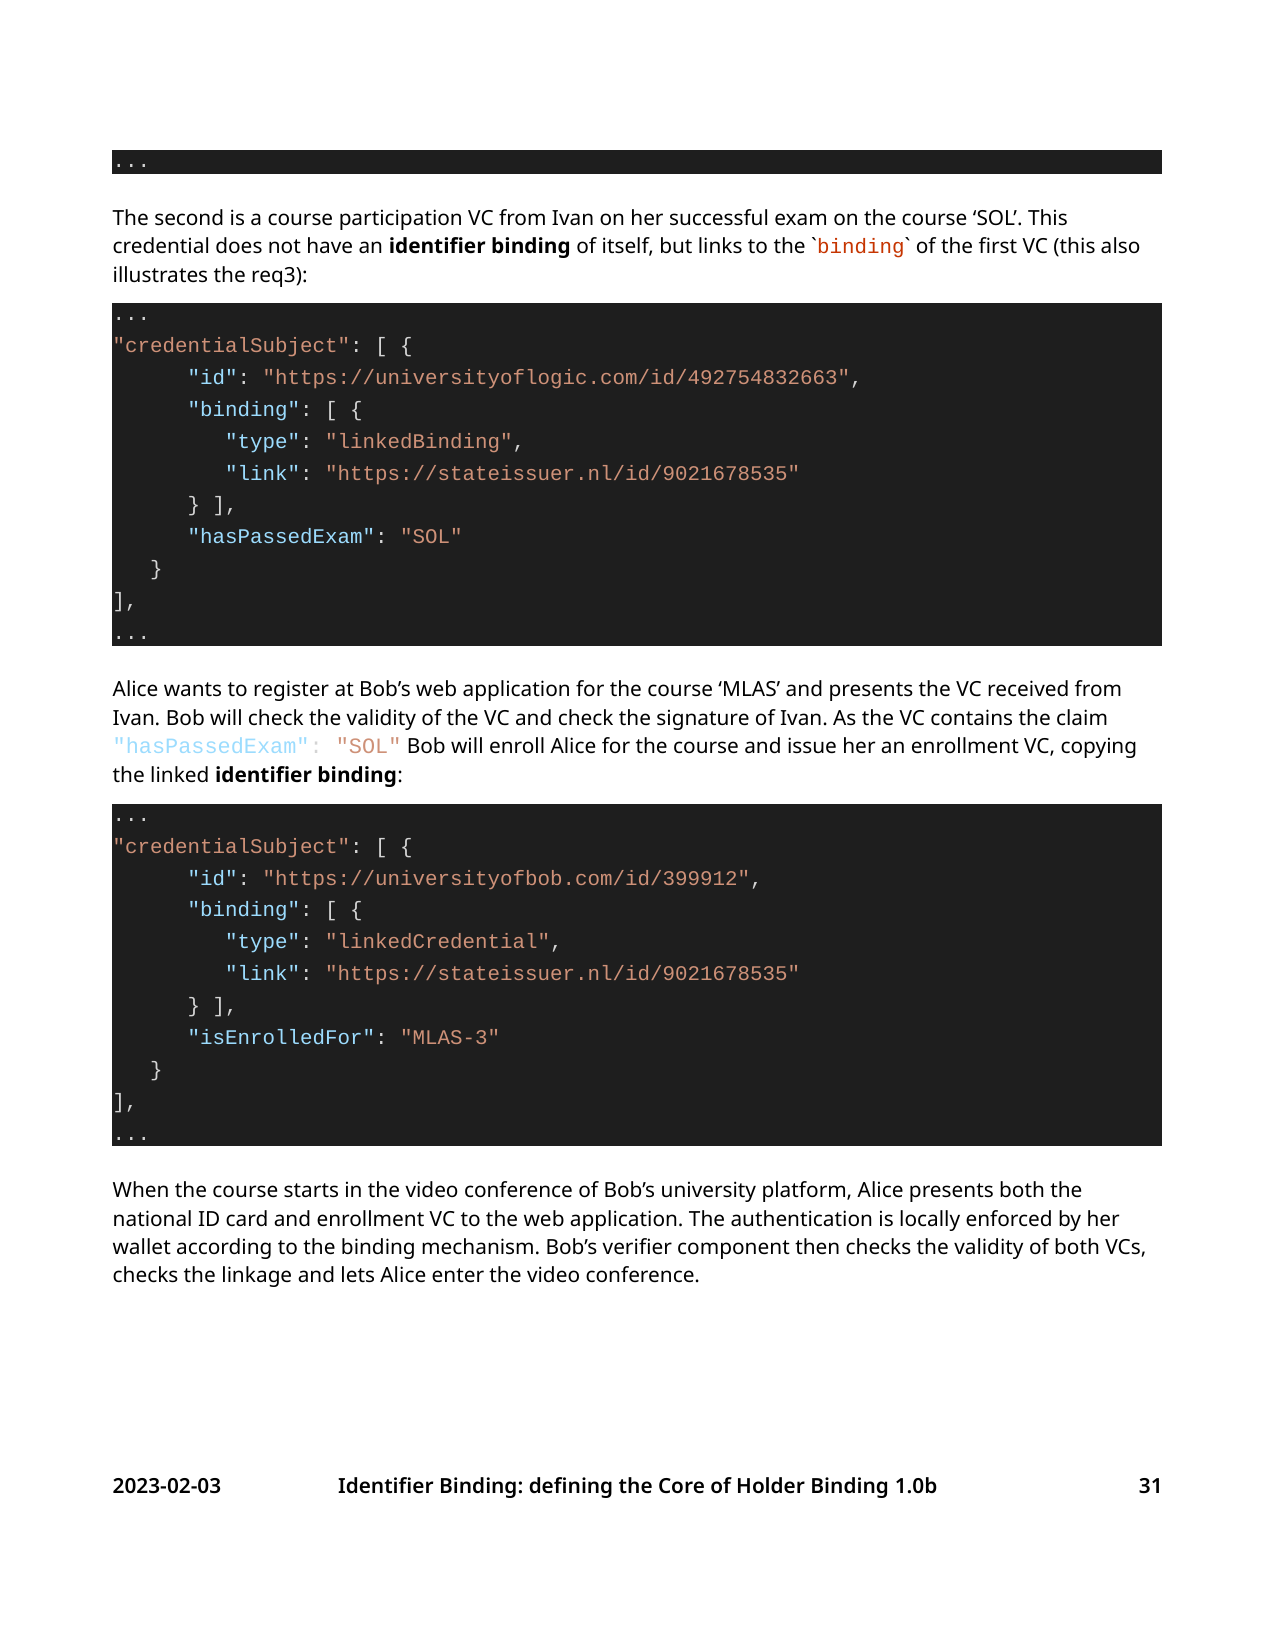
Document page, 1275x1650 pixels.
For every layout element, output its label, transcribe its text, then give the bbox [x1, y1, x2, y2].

text The second is a course participation VC from Ivan on her successful exam on the course ‘SOL’. This credential does not have an identifier binding of itself, but links to the `binding` of the first VC (this also illustrates the req3): [112, 203, 1162, 288]
text "id": "https://universityoflogic.com/id/492754832663", [112, 367, 1162, 391]
text } ], [112, 494, 1162, 518]
text } [112, 558, 1162, 582]
text "credentialSubject": [ { [112, 836, 1162, 859]
text "id": "https://universityofbob.com/id/399912", [112, 867, 1162, 891]
text "link": "https://stateissuer.nl/id/9021678535" [112, 462, 1162, 486]
text ... [112, 804, 1162, 827]
text ... [112, 622, 1162, 646]
text "credentialSubject": [ { [112, 335, 1162, 359]
text "hasPassedExam": "SOL" [112, 526, 1162, 550]
text "binding": [ { [112, 399, 1162, 422]
text "binding": [ { [112, 899, 1162, 923]
text ... [112, 150, 1162, 174]
text ... [112, 1122, 1162, 1146]
text "type": "linkedCredential", [112, 931, 1162, 955]
text ], [112, 590, 1162, 614]
text When the course starts in the video conference of Bob’s university platform, Alice presents both the national ID card and enrollment VC to the web application. The authentication is locally enforced by her wallet according to the binding mechanism. Bob’s verifier component then checks the validity of both VCs, checks the linkage and lets Alice enter the video conference. [112, 1175, 1162, 1289]
text ], [112, 1091, 1162, 1114]
text "type": "linkedBinding", [112, 431, 1162, 454]
text ... [112, 303, 1162, 327]
text } [112, 1059, 1162, 1082]
text "link": "https://stateissuer.nl/id/9021678535" [112, 963, 1162, 987]
text "isEnrolledFor": "MLAS-3" [112, 1027, 1162, 1051]
text } ], [112, 995, 1162, 1019]
text Alice wants to register at Bob’s web application for the course ‘MLAS’ and presents the VC received from Ivan. Bob will check the validity of the VC and check the signature of Ivan. As the VC contains the claim "hasPassedExam": "SOL" Bob will enroll Alice for the course and issue her an enrollment VC, copying the linked identifier binding: [112, 674, 1162, 789]
